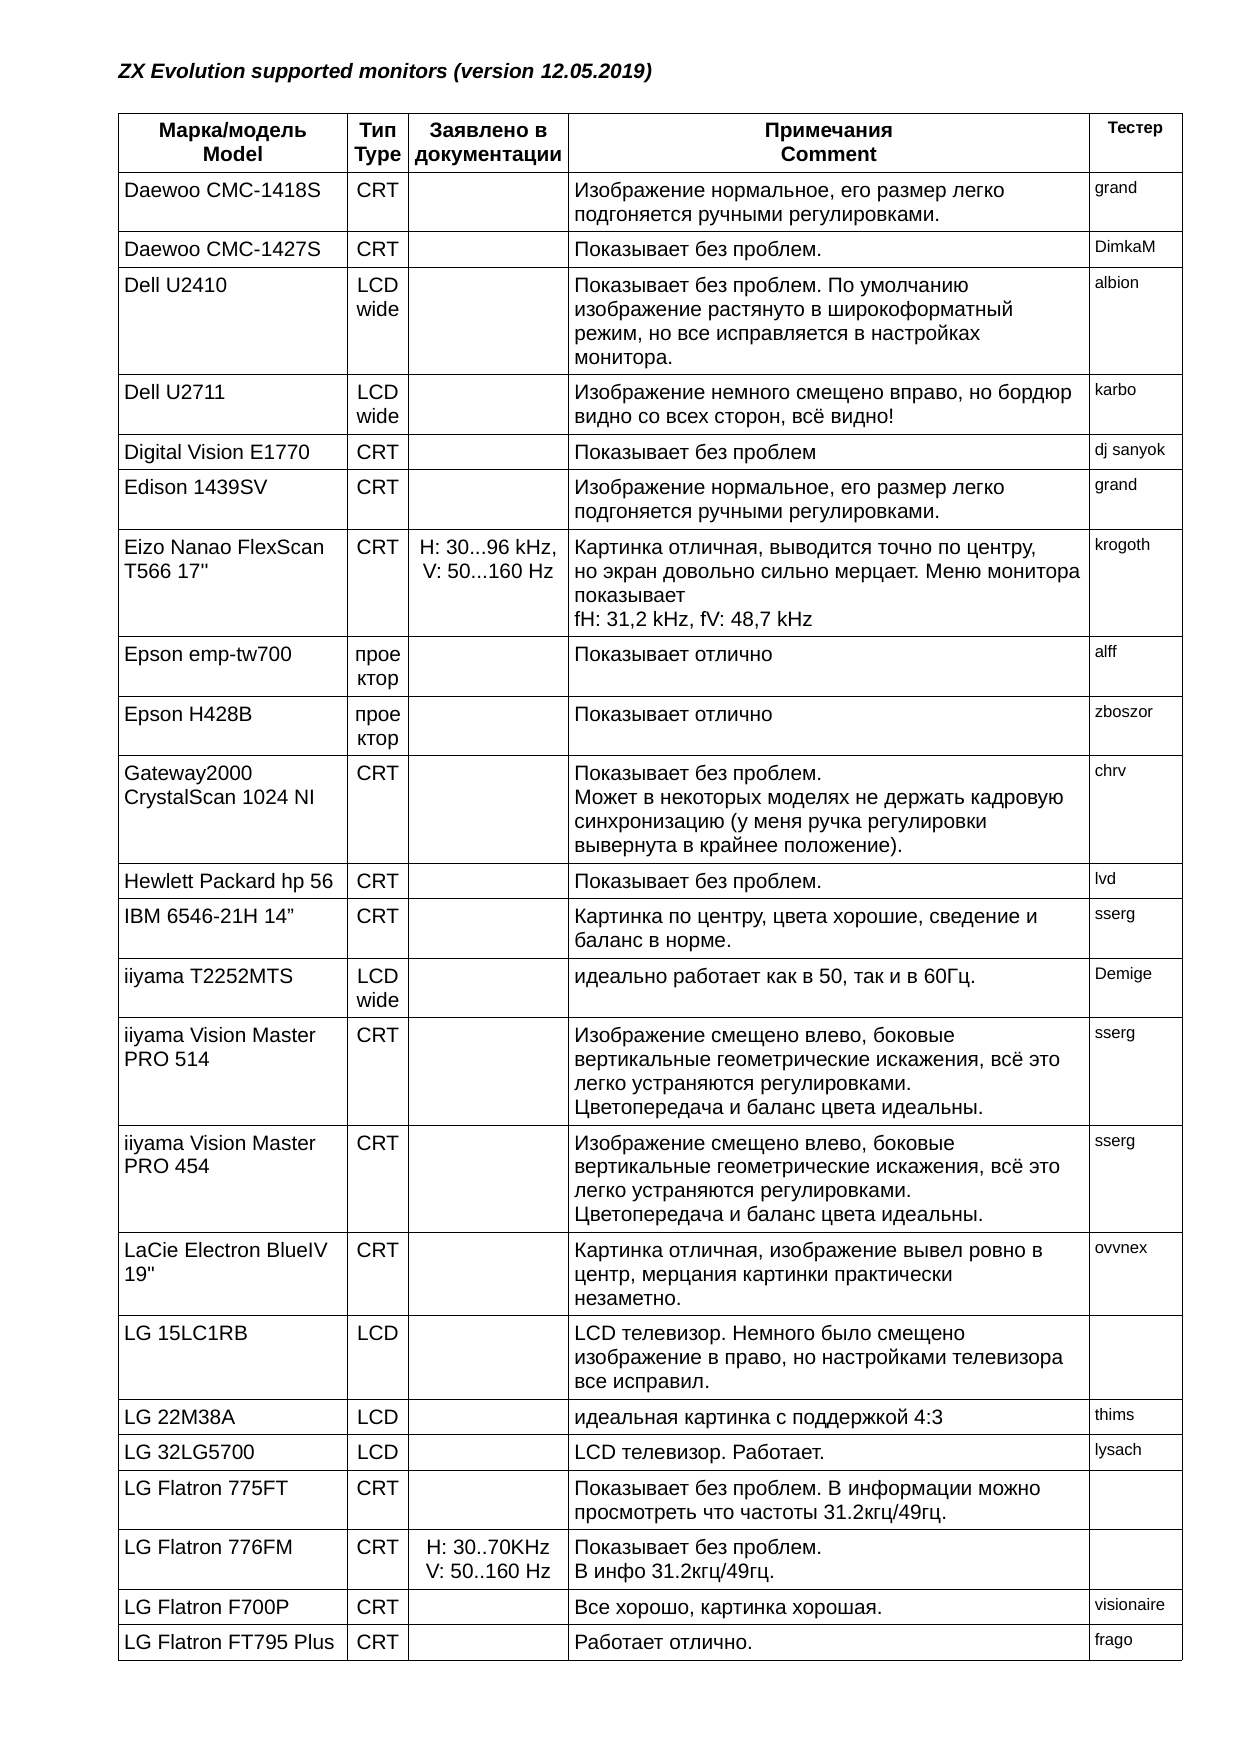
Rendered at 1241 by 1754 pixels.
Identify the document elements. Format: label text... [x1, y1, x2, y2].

table_cell zboszor [1090, 697, 1182, 755]
table_cell Daewoo CMC-1427S [119, 232, 347, 267]
table_cell sserg [1090, 1018, 1182, 1124]
table_cell Изображение немного смещено вправо, но бордюр видно со всех сторон, всё видно! [569, 375, 1089, 434]
table_cell [409, 435, 568, 469]
table_cell [409, 173, 568, 231]
table_cell CRT [348, 1471, 408, 1529]
table_cell thims [1090, 1400, 1182, 1434]
table_cell LCD телевизор. Немного было смещено изображение в право, но настройками телевизора все исправил. [569, 1316, 1089, 1399]
table_cell LCD [348, 1435, 408, 1470]
table_cell Dell U2711 [119, 375, 347, 434]
table_cell CRT [348, 470, 408, 529]
table_cell Daewoo CMC-1418S [119, 173, 347, 231]
table_cell sserg [1090, 899, 1182, 958]
table_cell Demige [1090, 959, 1182, 1017]
table_cell Показывает без проблем. [569, 232, 1089, 267]
table_cell LCD [348, 1400, 408, 1434]
table_cell [409, 637, 568, 696]
table_cell CRT [348, 173, 408, 231]
table_cell [409, 1126, 568, 1232]
table_cell IBM 6546-21H 14” [119, 899, 347, 958]
table_cell Gateway2000 CrystalScan 1024 NI [119, 756, 347, 863]
table_cell Показывает отлично [569, 637, 1089, 696]
table_cell [1090, 1530, 1182, 1589]
table_cell Edison 1439SV [119, 470, 347, 529]
table_cell Epson emp-tw700 [119, 637, 347, 696]
table_cell Работает отлично. [569, 1625, 1089, 1660]
table_cell frago [1090, 1625, 1182, 1660]
table_cell [409, 470, 568, 529]
table_cell LG 15LC1RB [119, 1316, 347, 1399]
table_cell Показывает отлично [569, 697, 1089, 755]
table_cell LCD wide [348, 959, 408, 1017]
table_cell iiyama Vision Master PRO 454 [119, 1126, 347, 1232]
table_cell sserg [1090, 1126, 1182, 1232]
table_cell CRT [348, 1625, 408, 1660]
table_cell Изображение смещено влево, боковые вертикальные геометрические искажения, всё это легко устраняются регулировками. Цветопередача и баланс цвета идеальны. [569, 1018, 1089, 1124]
table_cell Картинка отличная, изображение вывел ровно в центр, мерцания картинки практически незаметно. [569, 1233, 1089, 1315]
table_cell Картинка отличная, выводится точно по центру, но экран довольно сильно мерцает. Меню монитора показывает fH: 31,2 kHz, fV: 48,7 kHz [569, 530, 1089, 636]
table_header Заявлено в документации [409, 114, 568, 172]
table_cell CRT [348, 1530, 408, 1589]
table_header Тип Type [348, 114, 408, 172]
table_cell Eizo Nanao FlexScan T566 17'' [119, 530, 347, 636]
table_cell LG Flatron F700P [119, 1590, 347, 1624]
table_cell CRT [348, 899, 408, 958]
table_cell DimkaM [1090, 232, 1182, 267]
table_cell [409, 1233, 568, 1315]
table_cell grand [1090, 470, 1182, 529]
table_cell LG 32LG5700 [119, 1435, 347, 1470]
table_cell H: 30..70KHz V: 50..160 Hz [409, 1530, 568, 1589]
table_cell проектор [348, 637, 408, 696]
table_cell chrv [1090, 756, 1182, 863]
table_cell LCD [348, 1316, 408, 1399]
table_cell karbo [1090, 375, 1182, 434]
table_cell [409, 232, 568, 267]
table_cell CRT [348, 435, 408, 469]
table_cell [409, 1316, 568, 1399]
table_cell Показывает без проблем. Может в некоторых моделях не держать кадровую синхронизацию (у меня ручка регулировки вывернута в крайнее положение). [569, 756, 1089, 863]
table_cell Digital Vision E1770 [119, 435, 347, 469]
table_cell lysach [1090, 1435, 1182, 1470]
table_header Марка/модель Model [119, 114, 347, 172]
table_cell [409, 697, 568, 755]
table_cell [409, 1435, 568, 1470]
table_cell CRT [348, 1126, 408, 1232]
table_cell LG Flatron 776FM [119, 1530, 347, 1589]
table_cell LG 22M38A [119, 1400, 347, 1434]
table_cell CRT [348, 1018, 408, 1124]
table_cell Dell U2410 [119, 268, 347, 374]
table_cell iiyama Vision Master PRO 514 [119, 1018, 347, 1124]
table_cell LG Flatron 775FT [119, 1471, 347, 1529]
table_cell Показывает без проблем. В инфо 31.2кгц/49гц. [569, 1530, 1089, 1589]
table_cell [409, 1625, 568, 1660]
table_cell ovvnex [1090, 1233, 1182, 1315]
table_cell [409, 1400, 568, 1434]
table_cell LCD wide [348, 375, 408, 434]
table_cell [409, 756, 568, 863]
table_header Тестер [1090, 114, 1182, 172]
table_cell dj sanyok [1090, 435, 1182, 469]
table_header Примечания Comment [569, 114, 1089, 172]
table_cell Изображение нормальное, его размер легко подгоняется ручными регулировками. [569, 173, 1089, 231]
table_cell grand [1090, 173, 1182, 231]
table_cell CRT [348, 530, 408, 636]
table_cell Показывает без проблем. По умолчанию изображение растянуто в широкоформатный режим, но все исправляется в настройках монитора. [569, 268, 1089, 374]
table_cell [409, 959, 568, 1017]
table_cell LaCie Electron BlueIV 19" [119, 1233, 347, 1315]
table_cell iiyama T2252MTS [119, 959, 347, 1017]
table_cell H: 30...96 kHz, V: 50...160 Hz [409, 530, 568, 636]
table_cell [409, 268, 568, 374]
table_cell CRT [348, 1590, 408, 1624]
table_cell lvd [1090, 864, 1182, 898]
table_cell CRT [348, 232, 408, 267]
table_cell Показывает без проблем. [569, 864, 1089, 898]
table_cell Hewlett Packard hp 56 [119, 864, 347, 898]
table_cell идеально работает как в 50, так и в 60Гц. [569, 959, 1089, 1017]
table_cell LCD wide [348, 268, 408, 374]
table_cell LCD телевизор. Работает. [569, 1435, 1089, 1470]
table_cell CRT [348, 1233, 408, 1315]
table_cell [409, 899, 568, 958]
table_cell [409, 1018, 568, 1124]
table_cell [409, 1471, 568, 1529]
table_cell Показывает без проблем [569, 435, 1089, 469]
table_cell Изображение смещено влево, боковые вертикальные геометрические искажения, всё это легко устраняются регулировками. Цветопередача и баланс цвета идеальны. [569, 1126, 1089, 1232]
table_cell [409, 375, 568, 434]
table_cell Картинка по центру, цвета хорошие, сведение и баланс в норме. [569, 899, 1089, 958]
table_cell Epson H428B [119, 697, 347, 755]
table_cell albion [1090, 268, 1182, 374]
table_cell visionaire [1090, 1590, 1182, 1624]
table_cell LG Flatron FT795 Plus [119, 1625, 347, 1660]
table_cell [409, 1590, 568, 1624]
table_cell идеальная картинка с поддержкой 4:3 [569, 1400, 1089, 1434]
table_cell alff [1090, 637, 1182, 696]
table_cell проектор [348, 697, 408, 755]
table_cell CRT [348, 756, 408, 863]
table_cell Показывает без проблем. В информации можно просмотреть что частоты 31.2кгц/49гц. [569, 1471, 1089, 1529]
table_cell krogoth [1090, 530, 1182, 636]
table_cell [409, 864, 568, 898]
table_cell CRT [348, 864, 408, 898]
table_cell Изображение нормальное, его размер легко подгоняется ручными регулировками. [569, 470, 1089, 529]
table_cell Все хорошо, картинка хорошая. [569, 1590, 1089, 1624]
table_cell [1090, 1471, 1182, 1529]
table_cell [1090, 1316, 1182, 1399]
